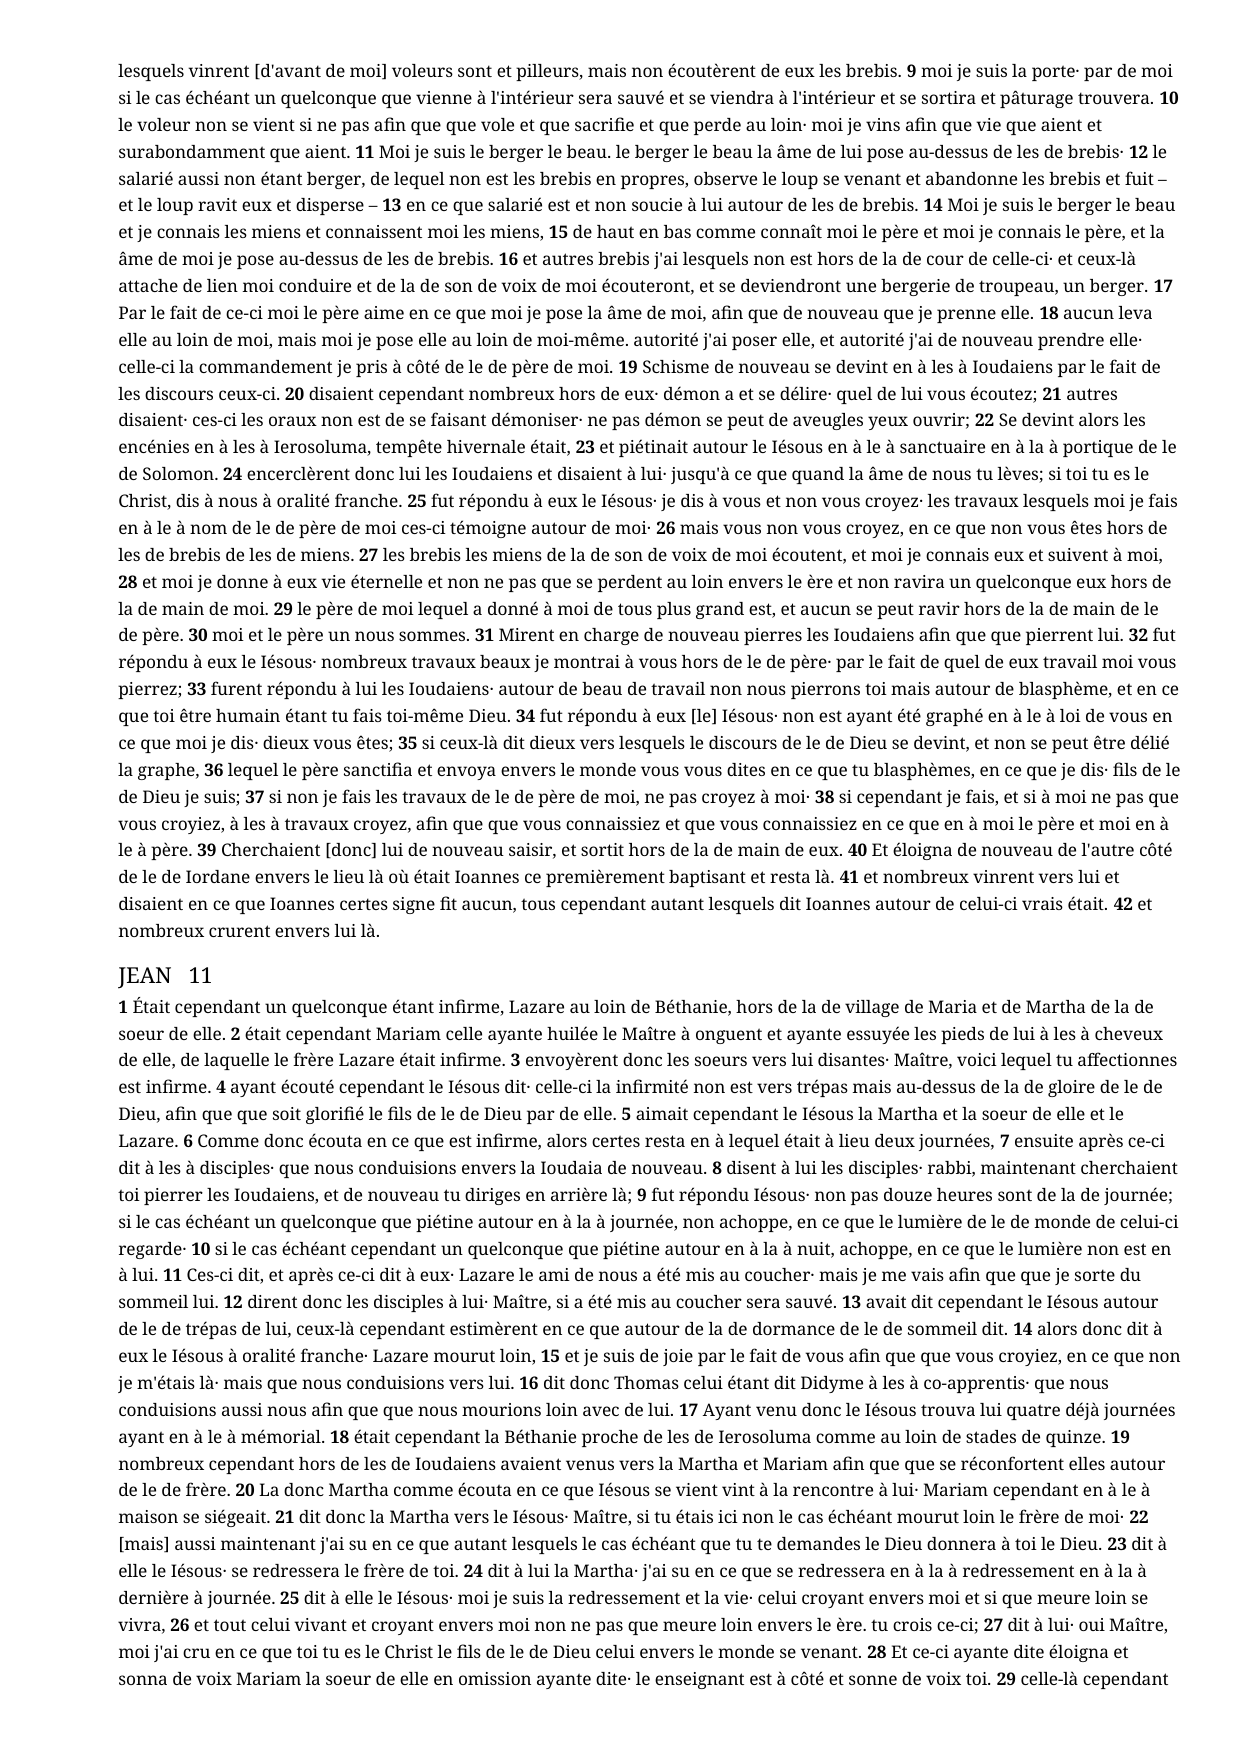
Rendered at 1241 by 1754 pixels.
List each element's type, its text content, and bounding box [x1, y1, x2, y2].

text lesquels vinrent [d'avant de moi] voleurs sont et pilleurs, mais non écoutèrent de eux les brebis. 9 moi je suis la porte· par de moi si le cas échéant un quelconque que vienne à l'intérieur sera sauvé et se viendra à l'intérieur et se sortira et pâturage trouvera. 10 le voleur non se vient si ne pas afin que que vole et que sacrifie et que perde au loin· moi je vins afin que vie que aient et surabondamment que aient. 11 Moi je suis le berger le beau. le berger le beau la âme de lui pose au-dessus de les de brebis· 12 le salarié aussi non étant berger, de lequel non est les brebis en propres, observe le loup se venant et abandonne les brebis et fuit – et le loup ravit eux et disperse – 13 en ce que salarié est et non soucie à lui autour de les de brebis. 14 Moi je suis le berger le beau et je connais les miens et connaissent moi les miens, 15 de haut en bas comme connaît moi le père et moi je connais le père, et la âme de moi je pose au-dessus de les de brebis. 16 et autres brebis j'ai lesquels non est hors de la de cour de celle-ci· et ceux-là attache de lien moi conduire et de la de son de voix de moi écouteront, et se deviendront une bergerie de troupeau, un berger. 17 Par le fait de ce-ci moi le père aime en ce que moi je pose la âme de moi, afin que de nouveau que je prenne elle. 18 aucun leva elle au loin de moi, mais moi je pose elle au loin de moi-même. autorité j'ai poser elle, et autorité j'ai de nouveau prendre elle· celle-ci la commandement je pris à côté de le de père de moi. 19 Schisme de nouveau se devint en à les à Ioudaiens par le fait de les discours ceux-ci. 20 disaient cependant nombreux hors de eux· démon a et se délire· quel de lui vous écoutez; 21 autres disaient· ces-ci les oraux non est de se faisant démoniser· ne pas démon se peut de aveugles yeux ouvrir; 22 Se devint alors les encénies en à les à Ierosoluma, tempête hivernale était, 23 et piétinait autour le Iésous en à le à sanctuaire en à la à portique de le de Solomon. 24 encerclèrent donc lui les Ioudaiens et disaient à lui· jusqu'à ce que quand la âme de nous tu lèves; si toi tu es le Christ, dis à nous à oralité franche. 25 fut répondu à eux le Iésous· je dis à vous et non vous croyez· les travaux lesquels moi je fais en à le à nom de le de père de moi ces-ci témoigne autour de moi· 26 mais vous non vous croyez, en ce que non vous êtes hors de les de brebis de les de miens. 27 les brebis les miens de la de son de voix de moi écoutent, et moi je connais eux et suivent à moi, 28 et moi je donne à eux vie éternelle et non ne pas que se perdent au loin envers le ère et non ravira un quelconque eux hors de la de main de moi. 29 le père de moi lequel a donné à moi de tous plus grand est, et aucun se peut ravir hors de la de main de le de père. 30 moi et le père un nous sommes. 31 Mirent en charge de nouveau pierres les Ioudaiens afin que que pierrent lui. 32 fut répondu à eux le Iésous· nombreux travaux beaux je montrai à vous hors de le de père· par le fait de quel de eux travail moi vous pierrez; 33 furent répondu à lui les Ioudaiens· autour de beau de travail non nous pierrons toi mais autour de blasphème, et en ce que toi être humain étant tu fais toi-même Dieu. 34 fut répondu à eux [le] Iésous· non est ayant été graphé en à le à loi de vous en ce que moi je dis· dieux vous êtes; 35 si ceux-là dit dieux vers lesquels le discours de le de Dieu se devint, et non se peut être délié la graphe, 36 lequel le père sanctifia et envoya envers le monde vous vous dites en ce que tu blasphèmes, en ce que je dis· fils de le de Dieu je suis; 37 si non je fais les travaux de le de père de moi, ne pas croyez à moi· 38 si cependant je fais, et si à moi ne pas que vous croyiez, à les à travaux croyez, afin que que vous connaissiez et que vous connaissiez en ce que en à moi le père et moi en à le à père. 39 Cherchaient [donc] lui de nouveau saisir, et sortit hors de la de main de eux. 40 Et éloigna de nouveau de l'autre côté de le de Iordane envers le lieu là où était Ioannes ce premièrement baptisant et resta là. 41 et nombreux vinrent vers lui et disaient en ce que Ioannes certes signe fit aucun, tous cependant autant lesquels dit Ioannes autour de celui-ci vrais était. 42 et nombreux crurent envers lui là. [118, 59, 1181, 942]
text 1 Était cependant un quelconque étant infirme, Lazare au loin de Béthanie, hors de la de village de Maria et de Martha de la de soeur de elle. 2 était cependant Mariam celle ayante huilée le Maître à onguent et ayante essuyée les pieds de lui à les à cheveux de elle, de laquelle le frère Lazare était infirme. 3 envoyèrent donc les soeurs vers lui disantes· Maître, voici lequel tu affectionnes est infirme. 4 ayant écouté cependant le Iésous dit· celle-ci la infirmité non est vers trépas mais au-dessus de la de gloire de le de Dieu, afin que que soit glorifié le fils de le de Dieu par de elle. 5 aimait cependant le Iésous la Martha et la soeur de elle et le Lazare. 6 Comme donc écouta en ce que est infirme, alors certes resta en à lequel était à lieu deux journées, 7 ensuite après ce-ci dit à les à disciples· que nous conduisions envers la Ioudaia de nouveau. 8 disent à lui les disciples· rabbi, maintenant cherchaient toi pierrer les Ioudaiens, et de nouveau tu diriges en arrière là; 9 fut répondu Iésous· non pas douze heures sont de la de journée; si le cas échéant un quelconque que piétine autour en à la à journée, non achoppe, en ce que le lumière de le de monde de celui-ci regarde· 10 si le cas échéant cependant un quelconque que piétine autour en à la à nuit, achoppe, en ce que le lumière non est en à lui. 11 Ces-ci dit, et après ce-ci dit à eux· Lazare le ami de nous a été mis au coucher· mais je me vais afin que que je sorte du sommeil lui. 12 dirent donc les disciples à lui· Maître, si a été mis au coucher sera sauvé. 13 avait dit cependant le Iésous autour de le de trépas de lui, ceux-là cependant estimèrent en ce que autour de la de dormance de le de sommeil dit. 14 alors donc dit à eux le Iésous à oralité franche· Lazare mourut loin, 15 et je suis de joie par le fait de vous afin que que vous croyiez, en ce que non je m'étais là· mais que nous conduisions vers lui. 16 dit donc Thomas celui étant dit Didyme à les à co-apprentis· que nous conduisions aussi nous afin que que nous mourions loin avec de lui. 17 Ayant venu donc le Iésous trouva lui quatre déjà journées ayant en à le à mémorial. 18 était cependant la Béthanie proche de les de Ierosoluma comme au loin de stades de quinze. 19 nombreux cependant hors de les de Ioudaiens avaient venus vers la Martha et Mariam afin que que se réconfortent elles autour de le de frère. 20 La donc Martha comme écouta en ce que Iésous se vient vint à la rencontre à lui· Mariam cependant en à le à maison se siégeait. 21 dit donc la Martha vers le Iésous· Maître, si tu étais ici non le cas échéant mourut loin le frère de moi· 22 [mais] aussi maintenant j'ai su en ce que autant lesquels le cas échéant que tu te demandes le Dieu donnera à toi le Dieu. 23 dit à elle le Iésous· se redressera le frère de toi. 24 dit à lui la Martha· j'ai su en ce que se redressera en à la à redressement en à la à dernière à journée. 25 dit à elle le Iésous· moi je suis la redressement et la vie· celui croyant envers moi et si que meure loin se vivra, 26 et tout celui vivant et croyant envers moi non ne pas que meure loin envers le ère. tu crois ce-ci; 27 dit à lui· oui Maître, moi j'ai cru en ce que toi tu es le Christ le fils de le de Dieu celui envers le monde se venant. 28 Et ce-ci ayante dite éloigna et sonna de voix Mariam la soeur de elle en omission ayante dite· le enseignant est à côté et sonne de voix toi. 29 celle-là cependant [118, 995, 1181, 1690]
text JEAN 11 [118, 961, 1181, 990]
